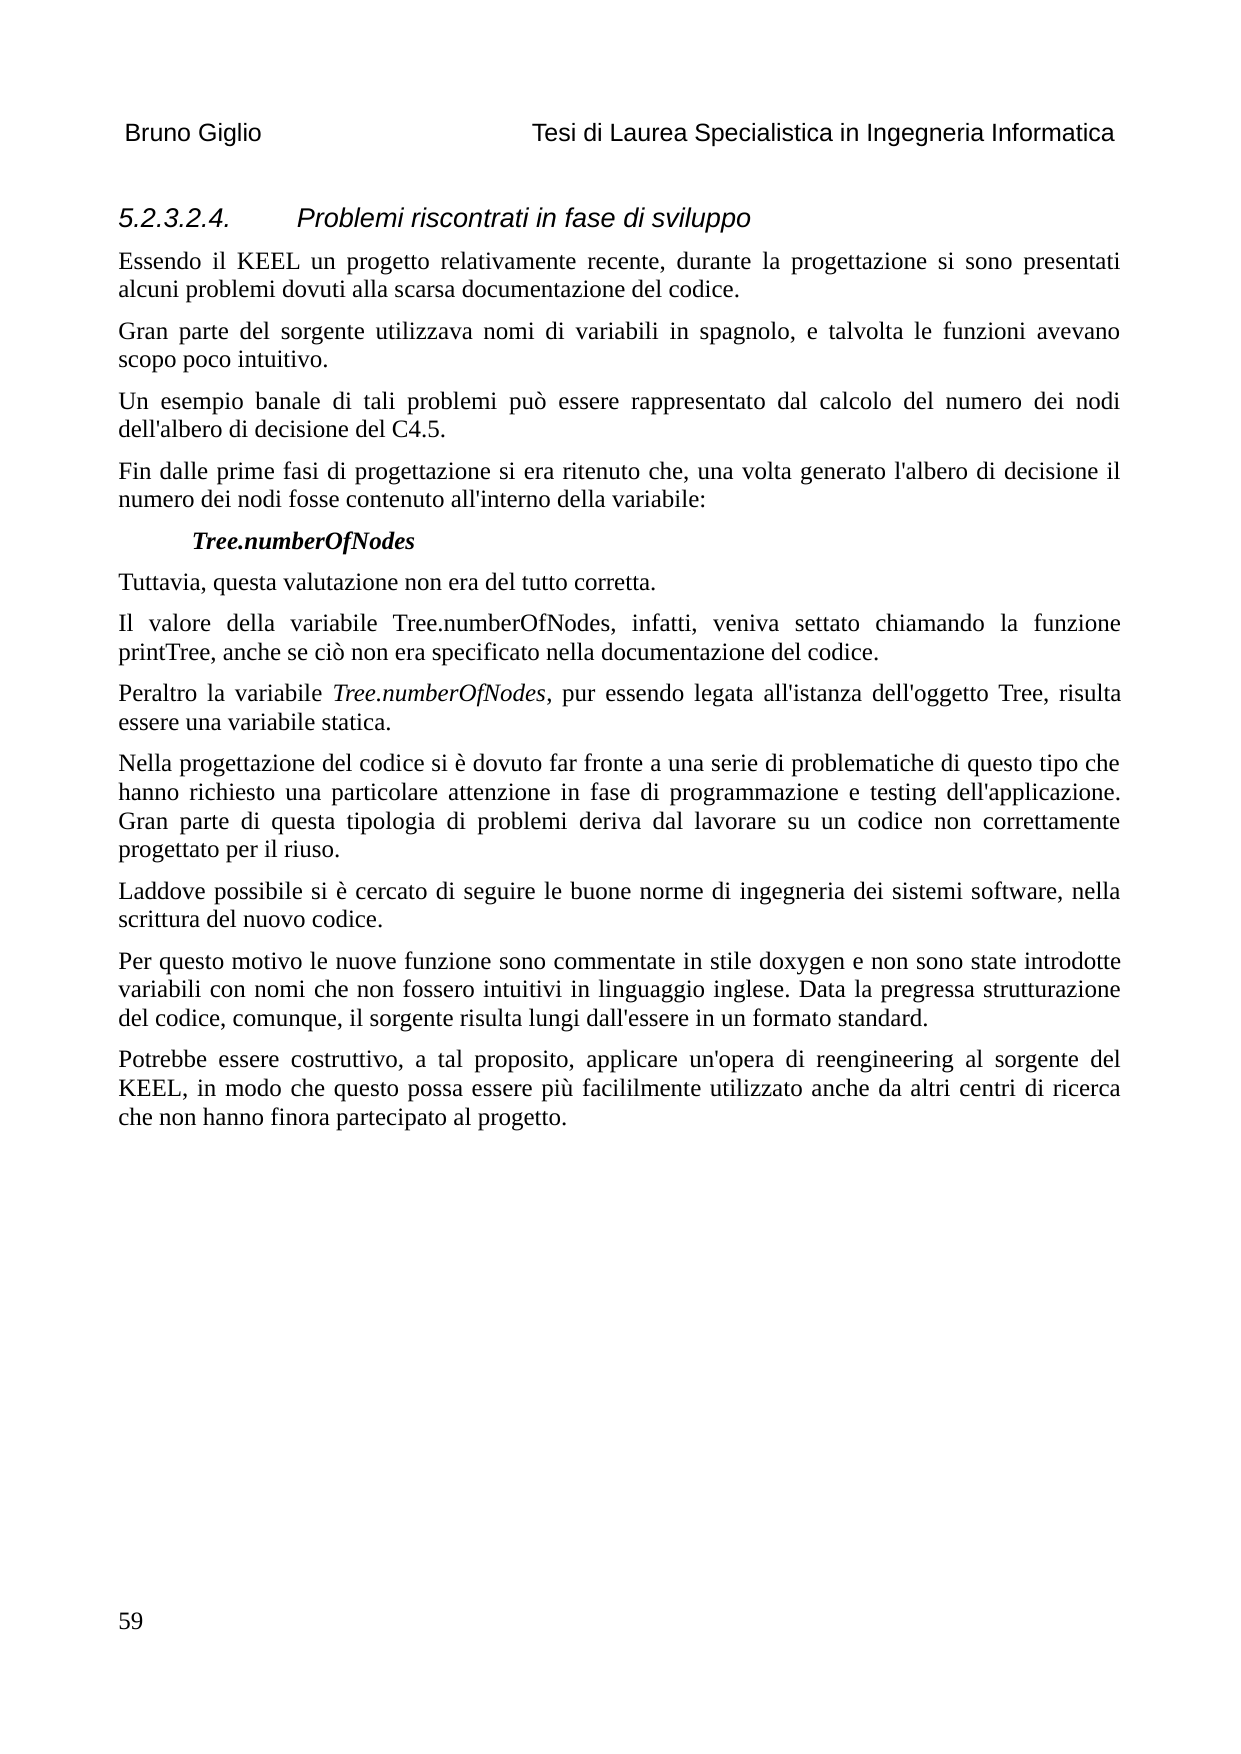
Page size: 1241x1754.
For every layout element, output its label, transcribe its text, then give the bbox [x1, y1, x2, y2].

text Essendo il KEEL un progetto relativamente recente, durante la progettazione si sono presentati alcuni problemi dovuti alla scarsa documentazione del codice. [118, 246, 1122, 303]
text Potrebbe essere costruttivo, a tal proposito, applicare un'opera di reengineering al sorgente del KEEL, in modo che questo possa essere più facililmente utilizzato anche da altri centri di ricerca che non hanno finora partecipato al progetto. [118, 1044, 1122, 1131]
text Nella progettazione del codice si è dovuto far fronte a una serie di problematiche di questo tipo che hanno richiesto una particolare attenzione in fase di programmazione e testing dell'applicazione. Gran parte di questa tipologia di problemi deriva dal lavorare su un codice non correttamente progettato per il riuso. [118, 748, 1122, 863]
subtitle Problemi riscontrati in fase di sviluppo [118, 202, 1122, 233]
text Fin dalle prime fasi di progettazione si era ritenuto che, una volta generato l'albero di decisione il numero dei nodi fosse contenuto all'interno della variabile: [118, 456, 1122, 513]
text Per questo motivo le nuove funzione sono commentate in stile doxygen e non sono state introdotte variabili con nomi che non fossero intuitivi in linguaggio inglese. Data la pregressa strutturazione del codice, comunque, il sorgente risulta lungi dall'essere in un formato standard. [118, 946, 1122, 1032]
text Gran parte del sorgente utilizzava nomi di variabili in spagnolo, e talvolta le funzioni avevano scopo poco intuitivo. [118, 316, 1122, 373]
text Peraltro la variabile Tree.numberOfNodes, pur essendo legata all'istanza dell'oggetto Tree, risulta essere una variabile statica. [118, 678, 1122, 736]
text Tuttavia, questa valutazione non era del tutto corretta. [118, 567, 1122, 596]
text Laddove possibile si è cercato di seguire le buone norme di ingegneria dei sistemi software, nella scrittura del nuovo codice. [118, 876, 1122, 933]
text Tree.numberOfNodes [118, 526, 1122, 554]
text Il valore della variabile Tree.numberOfNodes, infatti, veniva settato chiamando la funzione printTree, anche se ciò non era specificato nella documentazione del codice. [118, 608, 1122, 666]
text Un esempio banale di tali problemi può essere rappresentato dal calcolo del numero dei nodi dell'albero di decisione del C4.5. [118, 386, 1122, 443]
